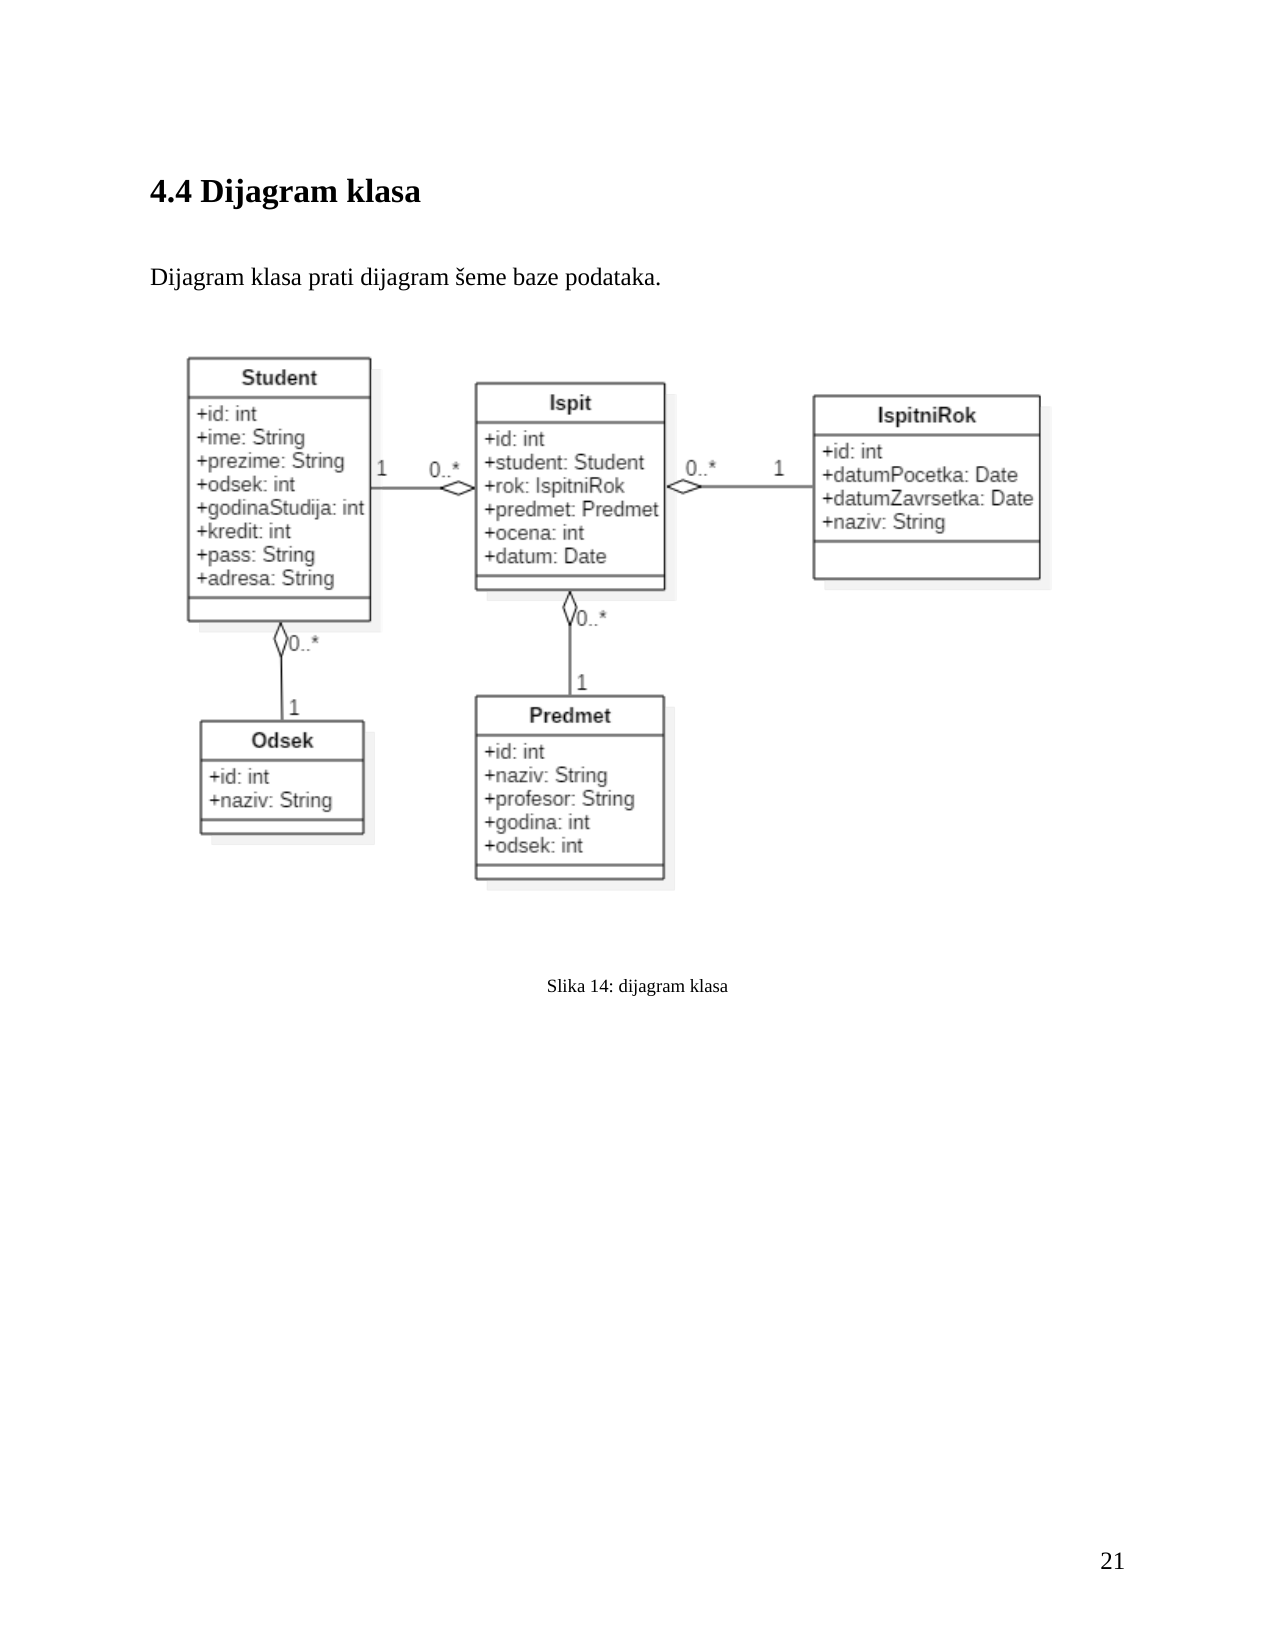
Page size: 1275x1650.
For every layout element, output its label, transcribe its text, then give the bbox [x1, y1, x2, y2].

text Dijagram klasa prati dijagram šeme baze podataka. [150, 262, 1125, 291]
picture [173, 343, 1102, 942]
subtitle 4.4 Dijagram klasa [150, 171, 1125, 209]
text Slika 14: dijagram klasa [150, 975, 1125, 997]
